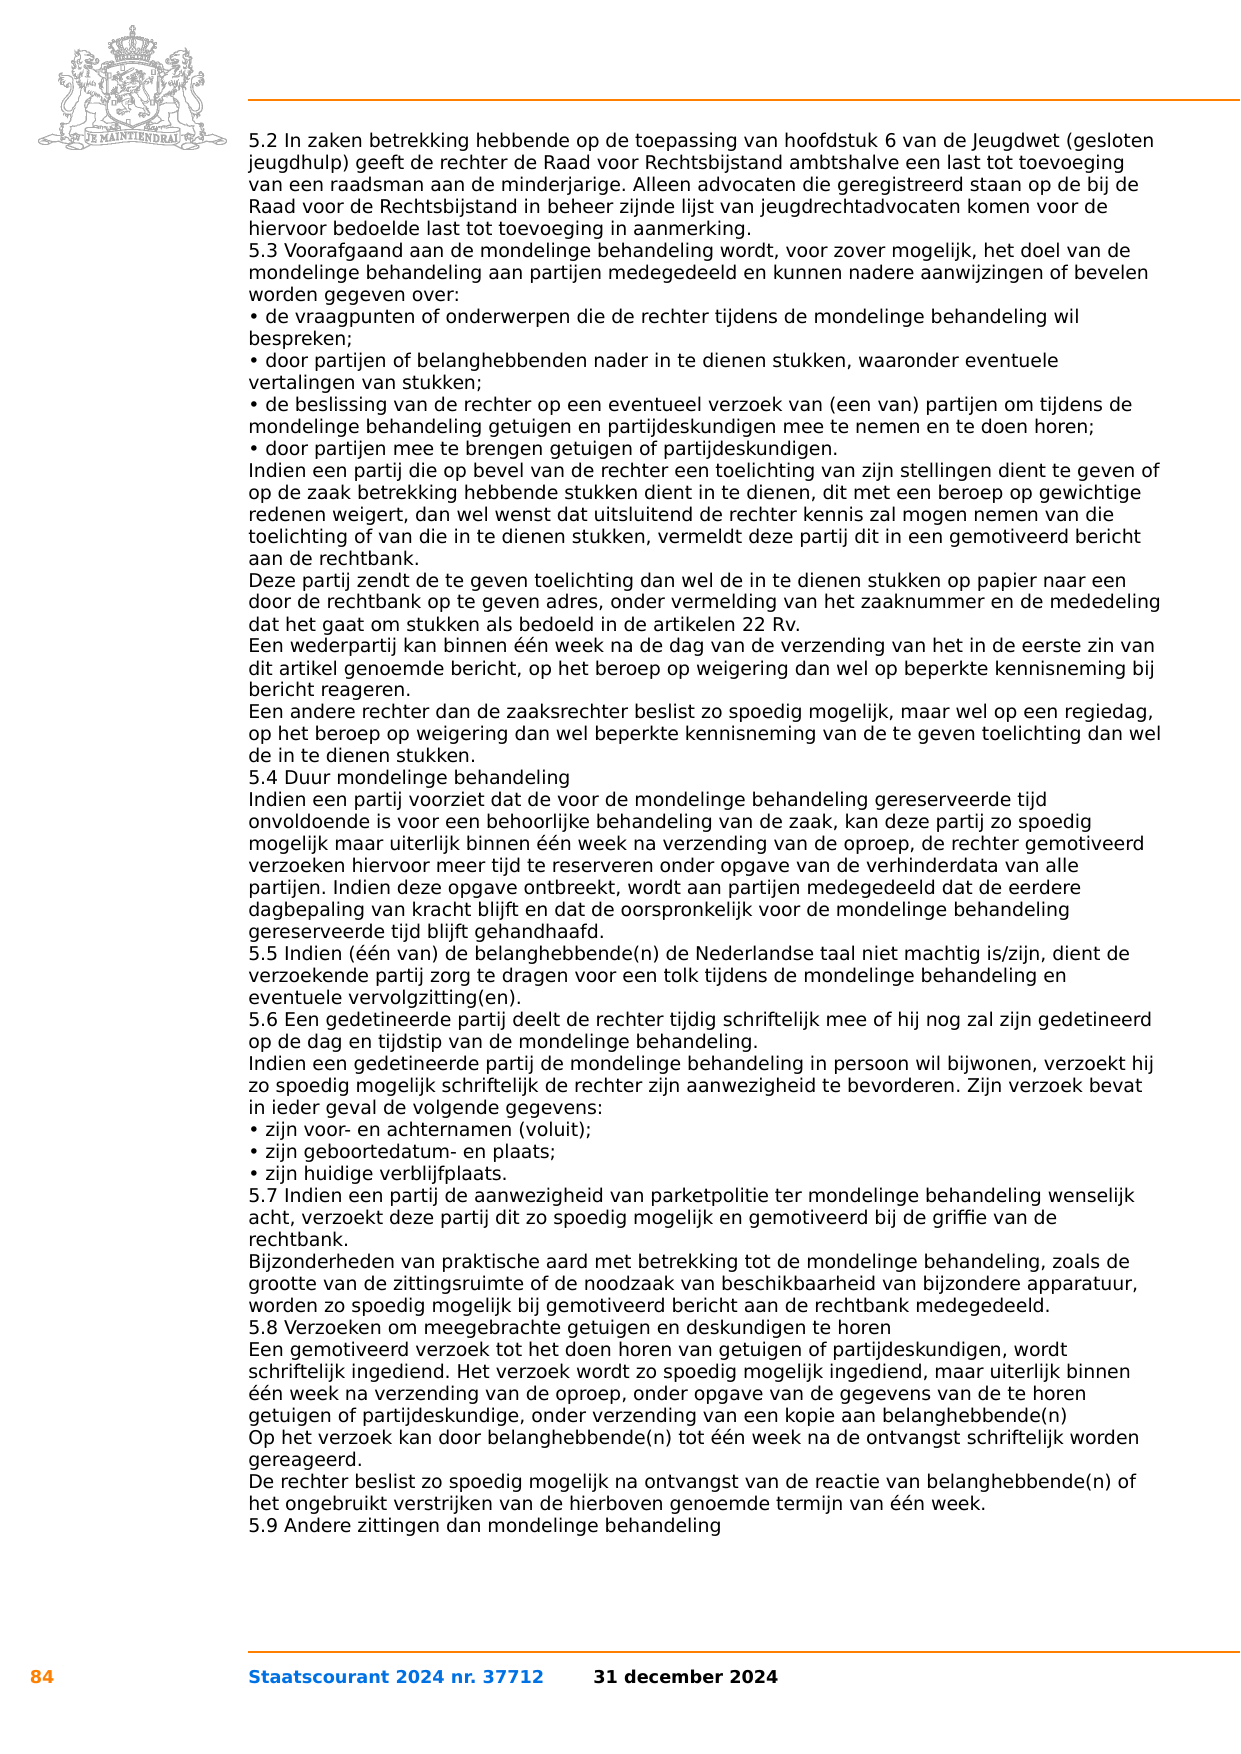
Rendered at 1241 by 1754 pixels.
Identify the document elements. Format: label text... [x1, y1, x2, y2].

text De rechter beslist zo spoedig mogelijk na ontvangst van de reactie van belanghebbende(n) of het ongebruikt verstrijken van de hierboven genoemde termijn van één week. [248, 1471, 1163, 1514]
text 5.7 Indien een partij de aanwezigheid van parketpolitie ter mondelinge behandeling wenselijk acht, verzoekt deze partij dit zo spoedig mogelijk en gemotiveerd bij de griffie van de rechtbank. [248, 1185, 1163, 1251]
text Indien een partij voorziet dat de voor de mondelinge behandeling gereserveerde tijd onvoldoende is voor een behoorlijke behandeling van de zaak, kan deze partij zo spoedig mogelijk maar uiterlijk binnen één week na verzending van de oproep, de rechter gemotiveerd verzoeken hiervoor meer tijd te reserveren onder opgave van de verhinderdata van alle partijen. Indien deze opgave ontbreekt, wordt aan partijen medegedeeld dat de eerdere dagbepaling van kracht blijft en dat de oorspronkelijk voor de mondelinge behandeling gereserveerde tijd blijft gehandhaafd. [248, 789, 1163, 943]
text 5.3 Voorafgaand aan de mondelinge behandeling wordt, voor zover mogelijk, het doel van de mondelinge behandeling aan partijen medegedeeld en kunnen nadere aanwijzingen of bevelen worden gegeven over: [248, 240, 1163, 306]
text • de beslissing van de rechter op een eventueel verzoek van (een van) partijen om tijdens de mondelinge behandeling getuigen en partijdeskundigen mee te nemen en te doen horen; [248, 394, 1163, 438]
text Indien een partij die op bevel van de rechter een toelichting van zijn stellingen dient te geven of op de zaak betrekking hebbende stukken dient in te dienen, dit met een beroep op gewichtige redenen weigert, dan wel wenst dat uitsluitend de rechter kennis zal mogen nemen van die toelichting of van die in te dienen stukken, vermeldt deze partij dit in een gemotiveerd bericht aan de rechtbank. [248, 459, 1163, 569]
text Een gemotiveerd verzoek tot het doen horen van getuigen of partijdeskundigen, wordt schriftelijk ingediend. Het verzoek wordt zo spoedig mogelijk ingediend, maar uiterlijk binnen één week na verzending van de oproep, onder opgave van de gegevens van de te horen getuigen of partijdeskundige, onder verzending van een kopie aan belanghebbende(n) [248, 1339, 1163, 1427]
text 5.5 Indien (één van) de belanghebbende(n) de Nederlandse taal niet machtig is/zijn, dient de verzoekende partij zorg te dragen voor een tolk tijdens de mondelinge behandeling en eventuele vervolgzitting(en). [248, 943, 1163, 1009]
text Indien een gedetineerde partij de mondelinge behandeling in persoon wil bijwonen, verzoekt hij zo spoedig mogelijk schriftelijk de rechter zijn aanwezigheid te bevorderen. Zijn verzoek bevat in ieder geval de volgende gegevens: [248, 1053, 1163, 1119]
text • door partijen mee te brengen getuigen of partijdeskundigen. [248, 438, 1163, 459]
text Deze partij zendt de te geven toelichting dan wel de in te dienen stukken op papier naar een door de rechtbank op te geven adres, onder vermelding van het zaaknummer en de mededeling dat het gaat om stukken als bedoeld in de artikelen 22 Rv. [248, 569, 1163, 635]
text 5.6 Een gedetineerde partij deelt de rechter tijdig schriftelijk mee of hij nog zal zijn gedetineerd op de dag en tijdstip van de mondelinge behandeling. [248, 1009, 1163, 1053]
text Bijzonderheden van praktische aard met betrekking tot de mondelinge behandeling, zoals de grootte van de zittingsruimte of de noodzaak van beschikbaarheid van bijzondere apparatuur, worden zo spoedig mogelijk bij gemotiveerd bericht aan de rechtbank medegedeeld. [248, 1251, 1163, 1317]
text Een wederpartij kan binnen één week na de dag van de verzending van het in de eerste zin van dit artikel genoemde bericht, op het beroep op weigering dan wel op beperkte kennisneming bij bericht reageren. [248, 635, 1163, 701]
picture [38, 25, 227, 150]
text • zijn voor- en achternamen (voluit); [248, 1119, 1163, 1141]
text • zijn geboortedatum- en plaats; [248, 1141, 1163, 1163]
text • de vraagpunten of onderwerpen die de rechter tijdens de mondelinge behandeling wil bespreken; [248, 306, 1163, 350]
text 5.8 Verzoeken om meegebrachte getuigen en deskundigen te horen [248, 1317, 1163, 1339]
text 5.4 Duur mondelinge behandeling [248, 767, 1163, 789]
text 5.9 Andere zittingen dan mondelinge behandeling [248, 1514, 1163, 1537]
text Op het verzoek kan door belanghebbende(n) tot één week na de ontvangst schriftelijk worden gereageerd. [248, 1427, 1163, 1471]
text Een andere rechter dan de zaaksrechter beslist zo spoedig mogelijk, maar wel op een regiedag, op het beroep op weigering dan wel beperkte kennisneming van de te geven toelichting dan wel de in te dienen stukken. [248, 701, 1163, 767]
text 5.2 In zaken betrekking hebbende op de toepassing van hoofdstuk 6 van de Jeugdwet (gesloten jeugdhulp) geeft de rechter de Raad voor Rechtsbijstand ambtshalve een last tot toevoeging van een raadsman aan de minderjarige. Alleen advocaten die geregistreerd staan op de bij de Raad voor de Rechtsbijstand in beheer zijnde lijst van jeugdrechtadvocaten komen voor de hiervoor bedoelde last tot toevoeging in aanmerking. [248, 130, 1163, 240]
text • door partijen of belanghebbenden nader in te dienen stukken, waaronder eventuele vertalingen van stukken; [248, 350, 1163, 394]
text • zijn huidige verblijfplaats. [248, 1163, 1163, 1185]
